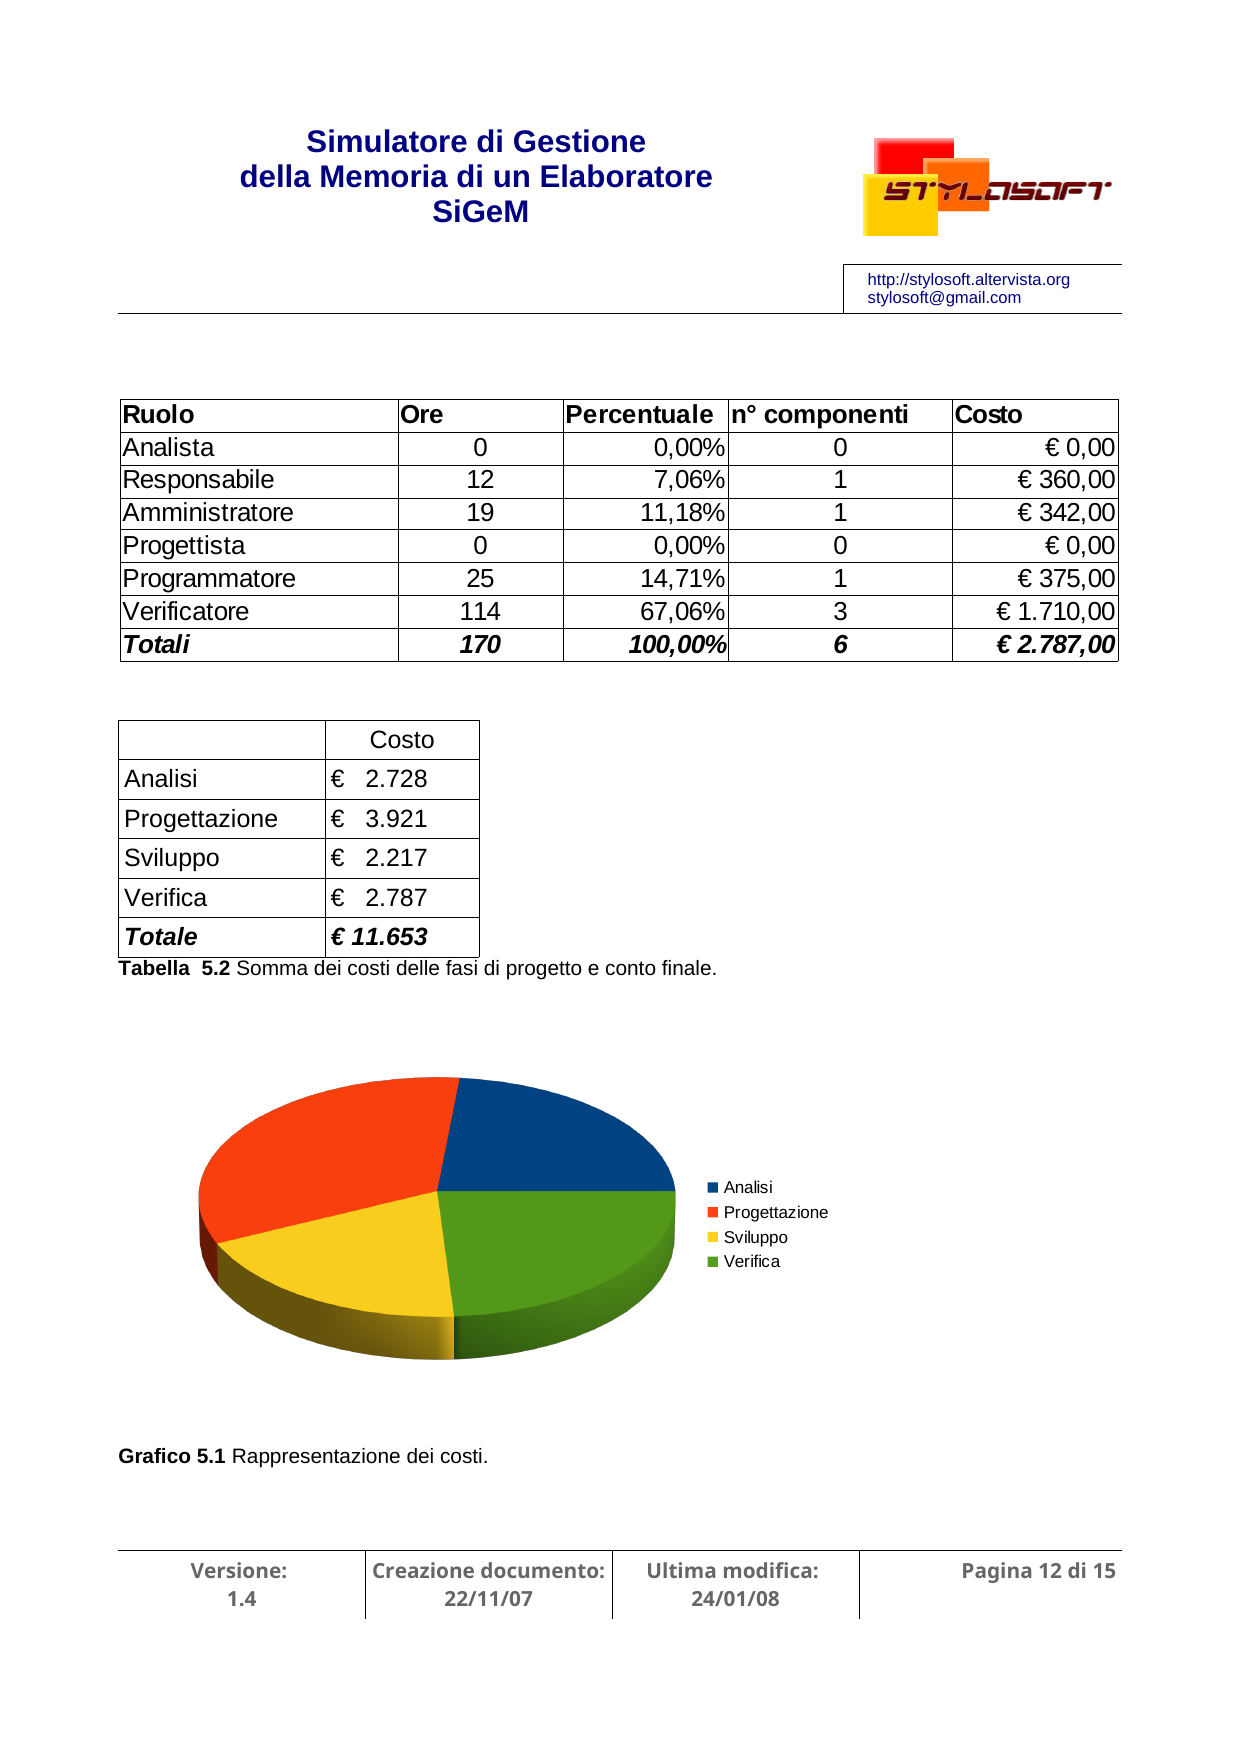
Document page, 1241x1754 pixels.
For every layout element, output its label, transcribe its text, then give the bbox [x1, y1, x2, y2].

table_cell € 3.921 [326, 800, 479, 838]
table_cell € 2.787 [326, 879, 479, 917]
table_cell Verifica [119, 879, 325, 917]
table_cell Sviluppo [119, 839, 325, 878]
table_header Costo [326, 721, 479, 759]
table_cell € 2.217 [326, 839, 479, 878]
table_cell Totale [119, 918, 325, 957]
text [118, 357, 1122, 384]
picture [848, 123, 1117, 247]
text Grafico 5.1 Rappresentazione dei costi. [118, 1445, 1122, 1468]
table_cell Analisi [119, 760, 325, 799]
table_cell € 11.653 [326, 918, 479, 957]
table_cell € 2.728 [326, 760, 479, 799]
table_header [119, 721, 325, 759]
text Tabella 5.2 Somma dei costi delle fasi di progetto e conto finale. [118, 957, 1122, 980]
table_cell Progettazione [119, 800, 325, 838]
